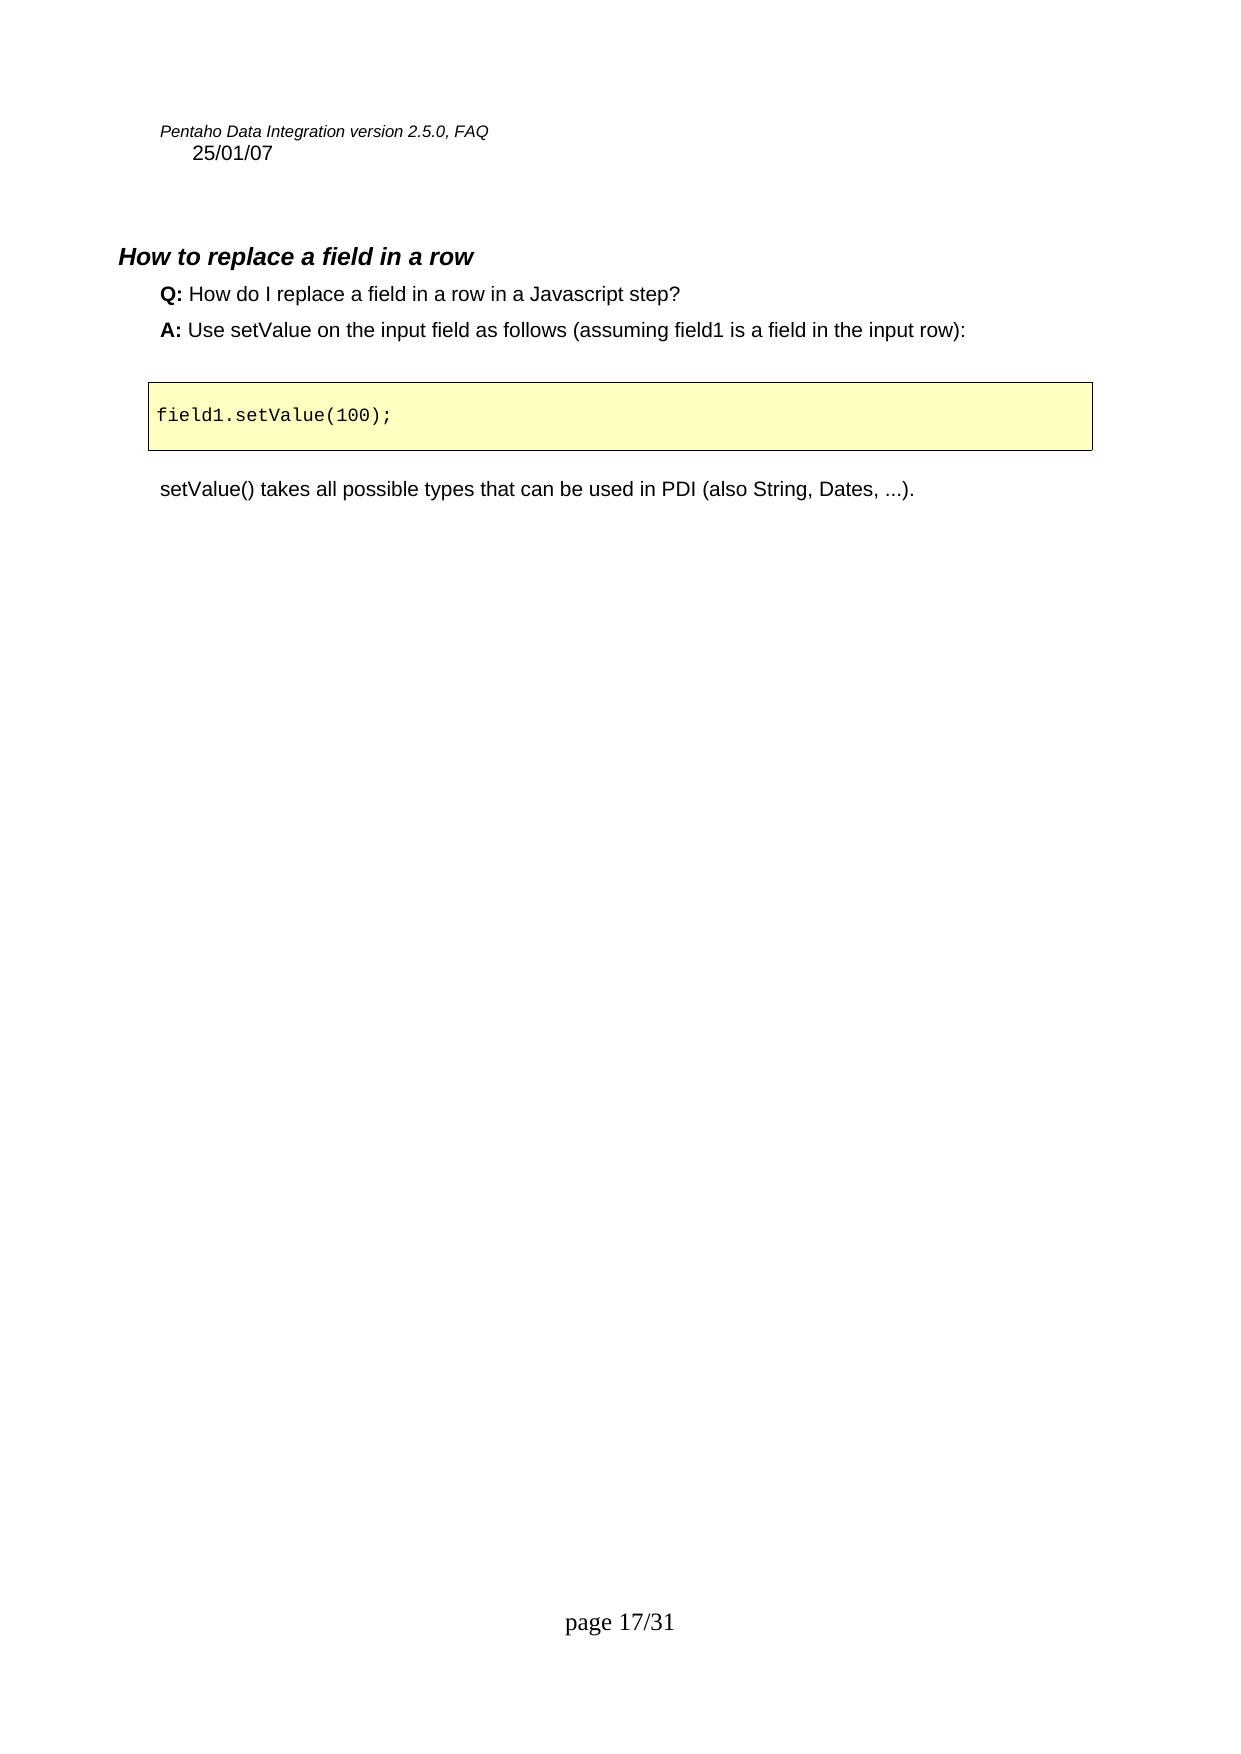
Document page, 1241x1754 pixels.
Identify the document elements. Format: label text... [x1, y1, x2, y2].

subtitle How to replace a field in a row [118, 243, 1122, 270]
text setValue() takes all possible types that can be used in PDI (also String, Dates, ...). [118, 478, 1122, 501]
text A: Use setValue on the input field as follows (assuming field1 is a field in the input row): [118, 319, 1122, 342]
text Q: How do I replace a field in a row in a Javascript step? [118, 283, 1122, 306]
text field1.setValue(100); [149, 403, 1092, 424]
